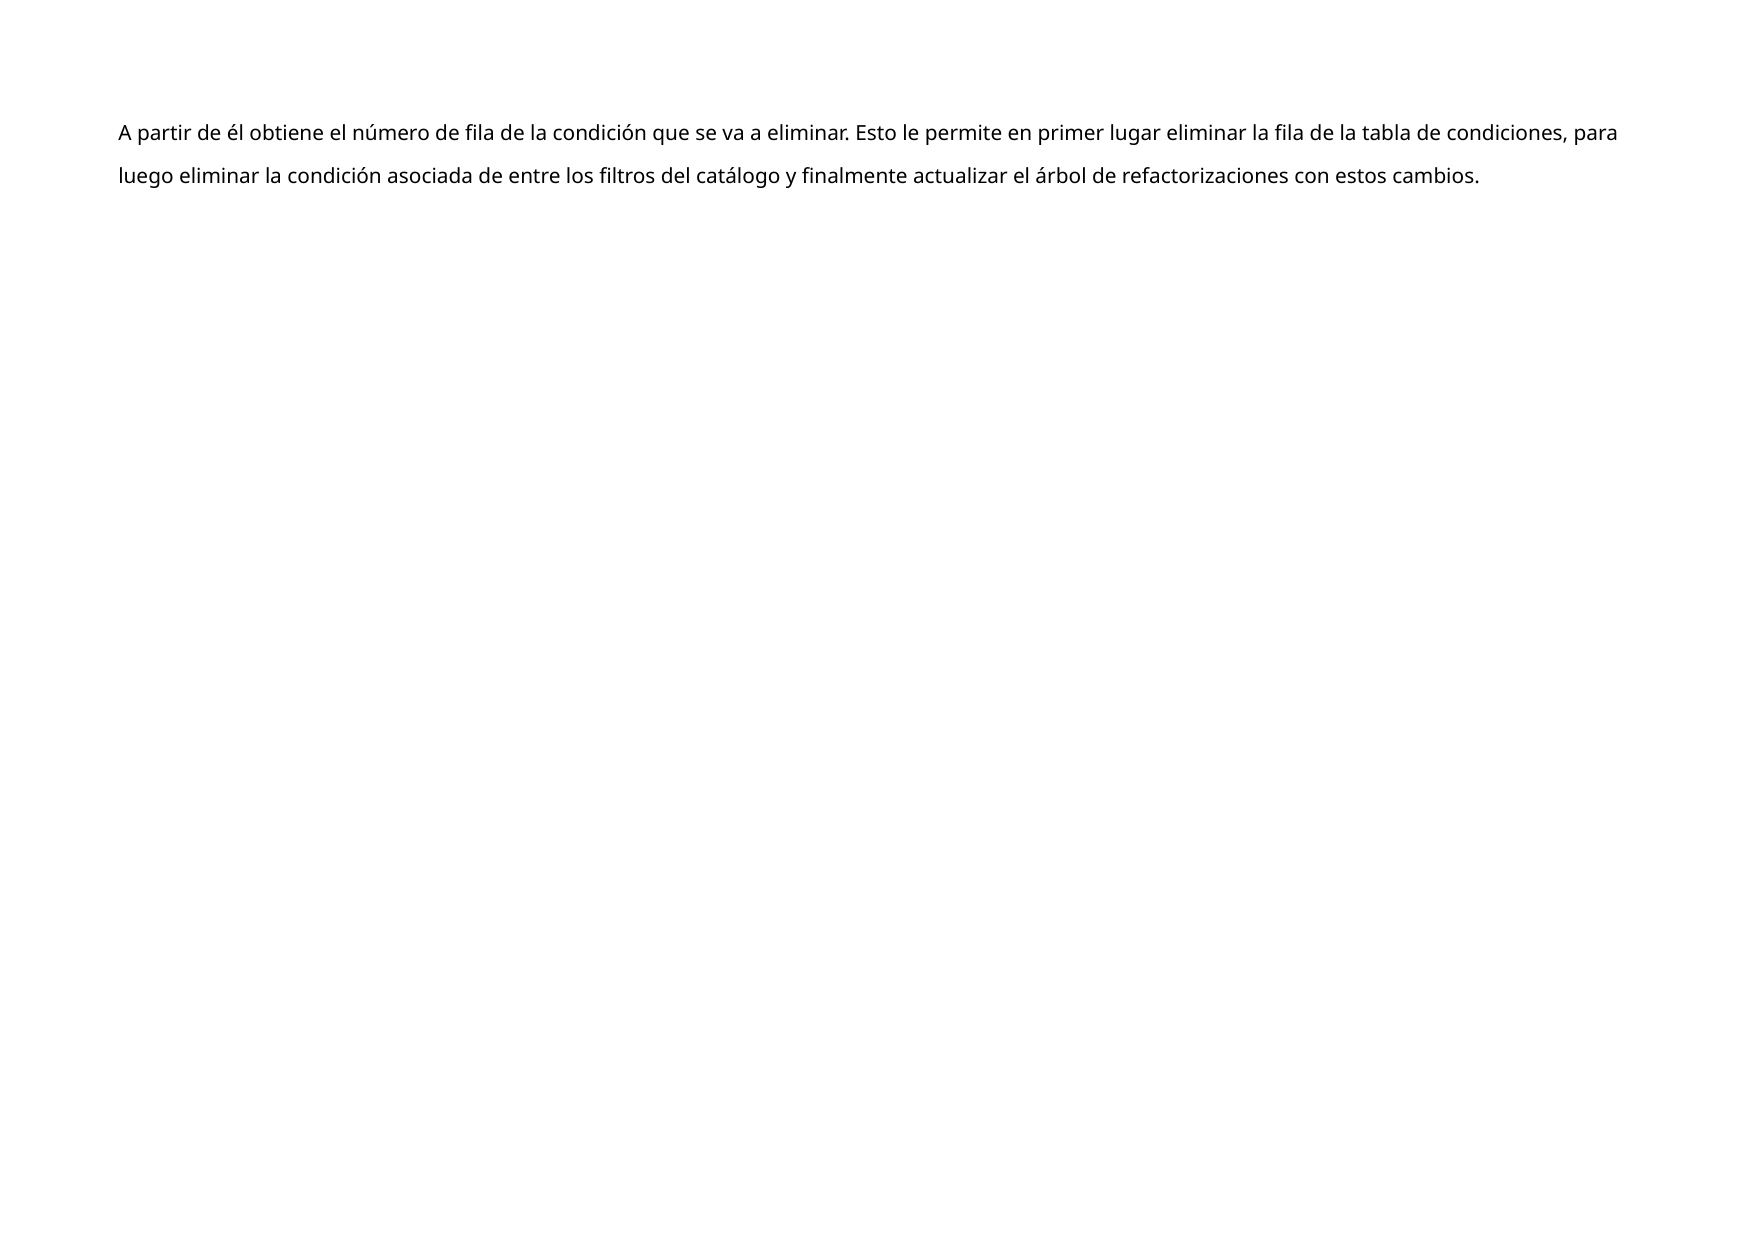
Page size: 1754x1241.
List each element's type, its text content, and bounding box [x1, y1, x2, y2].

text A partir de él obtiene el número de fila de la condición que se va a eliminar. Esto le permite en primer lugar eliminar la fila de la tabla de condiciones, para luego eliminar la condición asociada de entre los filtros del catálogo y finalmente actualizar el árbol de refactorizaciones con estos cambios. [118, 118, 1636, 189]
